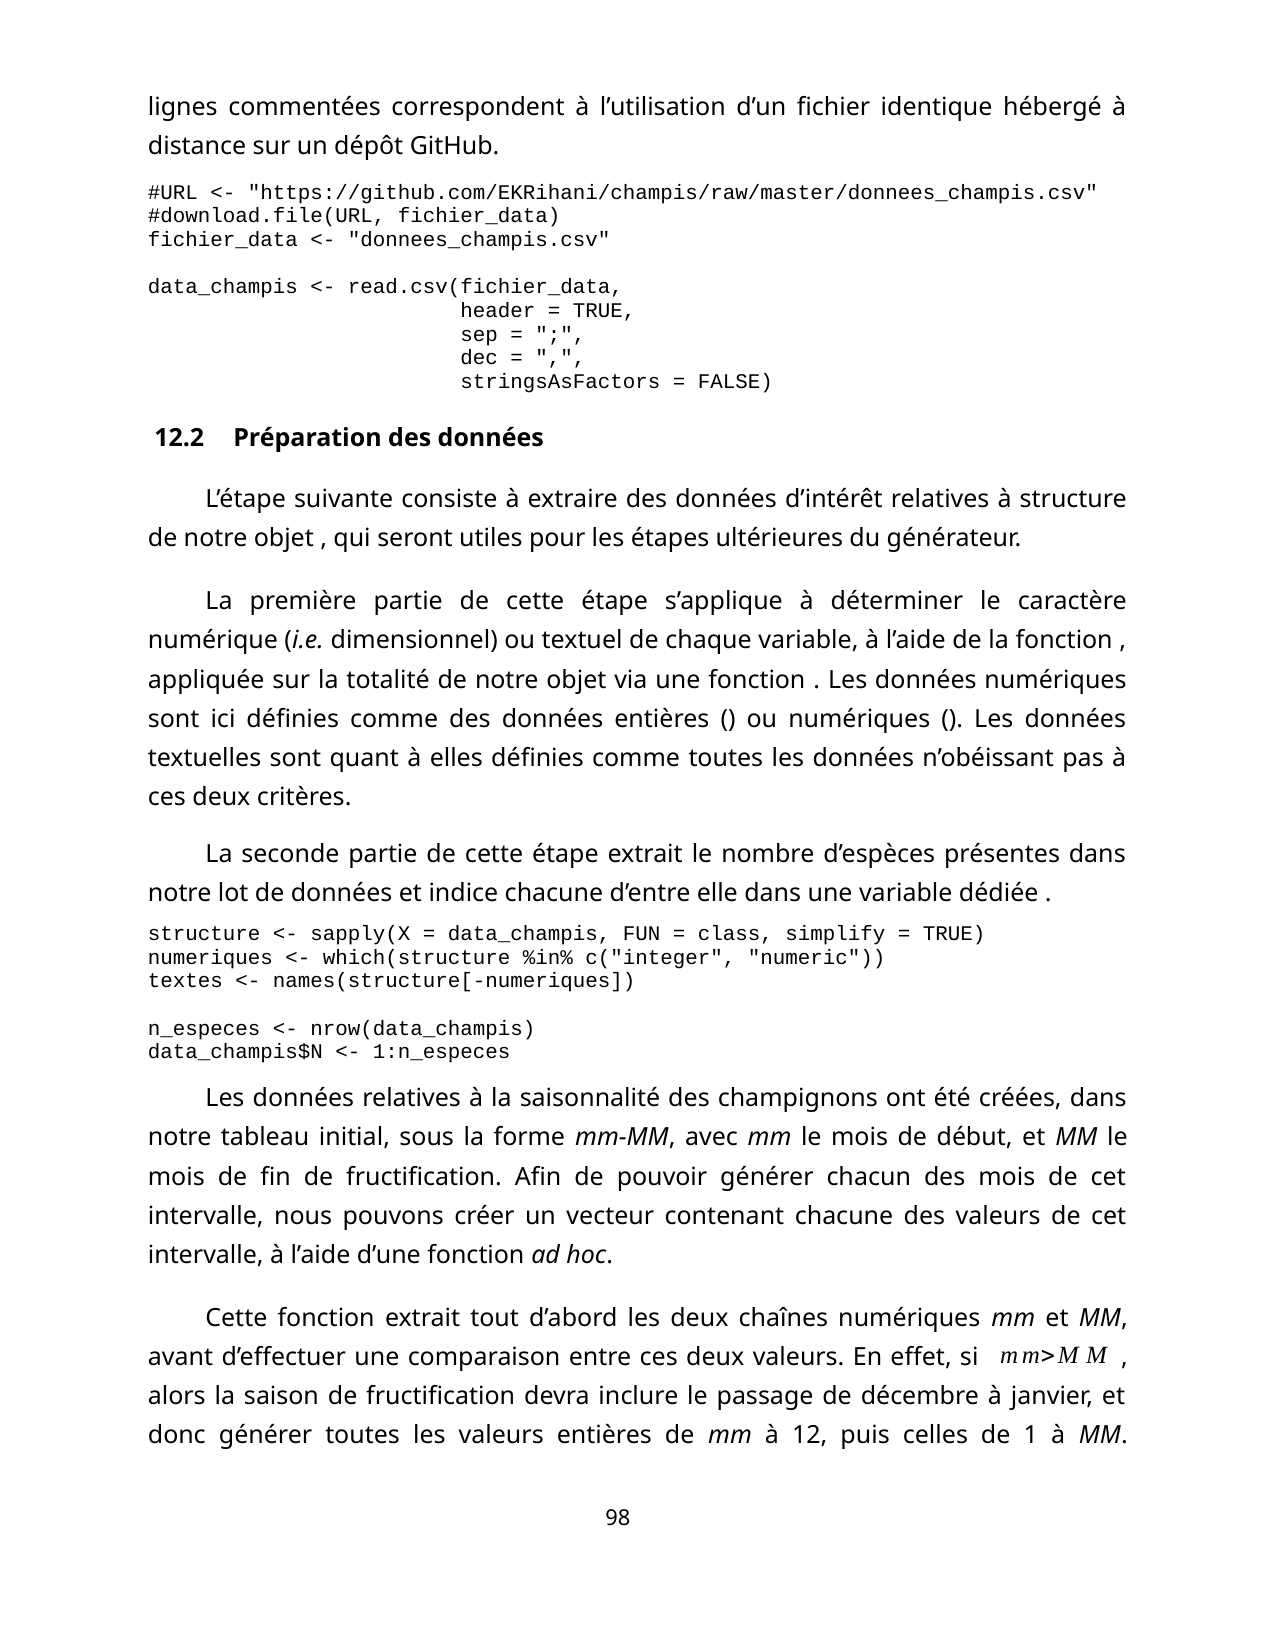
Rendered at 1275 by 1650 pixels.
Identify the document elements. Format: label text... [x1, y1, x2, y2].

text textes <- names(structure[-numeriques]) [148, 970, 1127, 994]
text La seconde partie de cette étape extrait le nombre d’espèces présentes dans notre lot de données et indice chacune d’entre elle dans une variable dédiée . [148, 836, 1127, 909]
text structure <- sapply(X = data_champis, FUN = class, simplify = TRUE) [148, 923, 1127, 947]
text data_champis$N <- 1:n_especes [148, 1041, 1127, 1065]
text Cette fonction extrait tout d’abord les deux chaînes numériques mm et MM, avant d’effectuer une comparaison entre ces deux valeurs. En effet, si , alors la saison de fructification devra inclure le passage de décembre à janvier, et donc générer toutes les valeurs entières de mm à 12, puis celles de 1 à MM. [148, 1299, 1127, 1451]
text stringsAsFactors = FALSE) [148, 371, 1127, 394]
text #download.file(URL, fichier_data) [148, 205, 1127, 229]
text lignes commentées correspondent à l’utilisation d’un fichier identique hébergé à distance sur un dépôt GitHub. [148, 88, 1127, 162]
text L’étape suivante consiste à extraire des données d’intérêt relatives à structure de notre objet , qui seront utiles pour les étapes ultérieures du générateur. [148, 481, 1127, 554]
text dec = ",", [148, 347, 1127, 371]
text #URL <- "https://github.com/EKRihani/champis/raw/master/donnees_champis.csv" [148, 182, 1127, 205]
text Les données relatives à la saisonnalité des champignons ont été créées, dans notre tableau initial, sous la forme mm-MM, avec mm le mois de début, et MM le mois de fin de fructification. Afin de pouvoir générer chacun des mois de cet intervalle, nous pouvons créer un vecteur contenant chacune des valeurs de cet intervalle, à l’aide d’une fonction ad hoc. [148, 1080, 1127, 1271]
text La première partie de cette étape s’applique à déterminer le caractère numérique (i.e. dimensionnel) ou textuel de chaque variable, à l’aide de la fonction , appliquée sur la totalité de notre objet via une fonction . Les données numériques sont ici définies comme des données entières () ou numériques (). Les données textuelles sont quant à elles définies comme toutes les données n’obéissant pas à ces deux critères. [148, 583, 1127, 813]
text data_champis <- read.csv(fichier_data, [148, 276, 1127, 300]
text header = TRUE, [148, 300, 1127, 323]
text n_especes <- nrow(data_champis) [148, 1018, 1127, 1041]
text fichier_data <- "donnees_champis.csv" [148, 229, 1127, 253]
text numeriques <- which(structure %in% c("integer", "numeric")) [148, 947, 1127, 970]
subtitle Préparation des données [148, 419, 1127, 453]
text sep = ";", [148, 323, 1127, 347]
